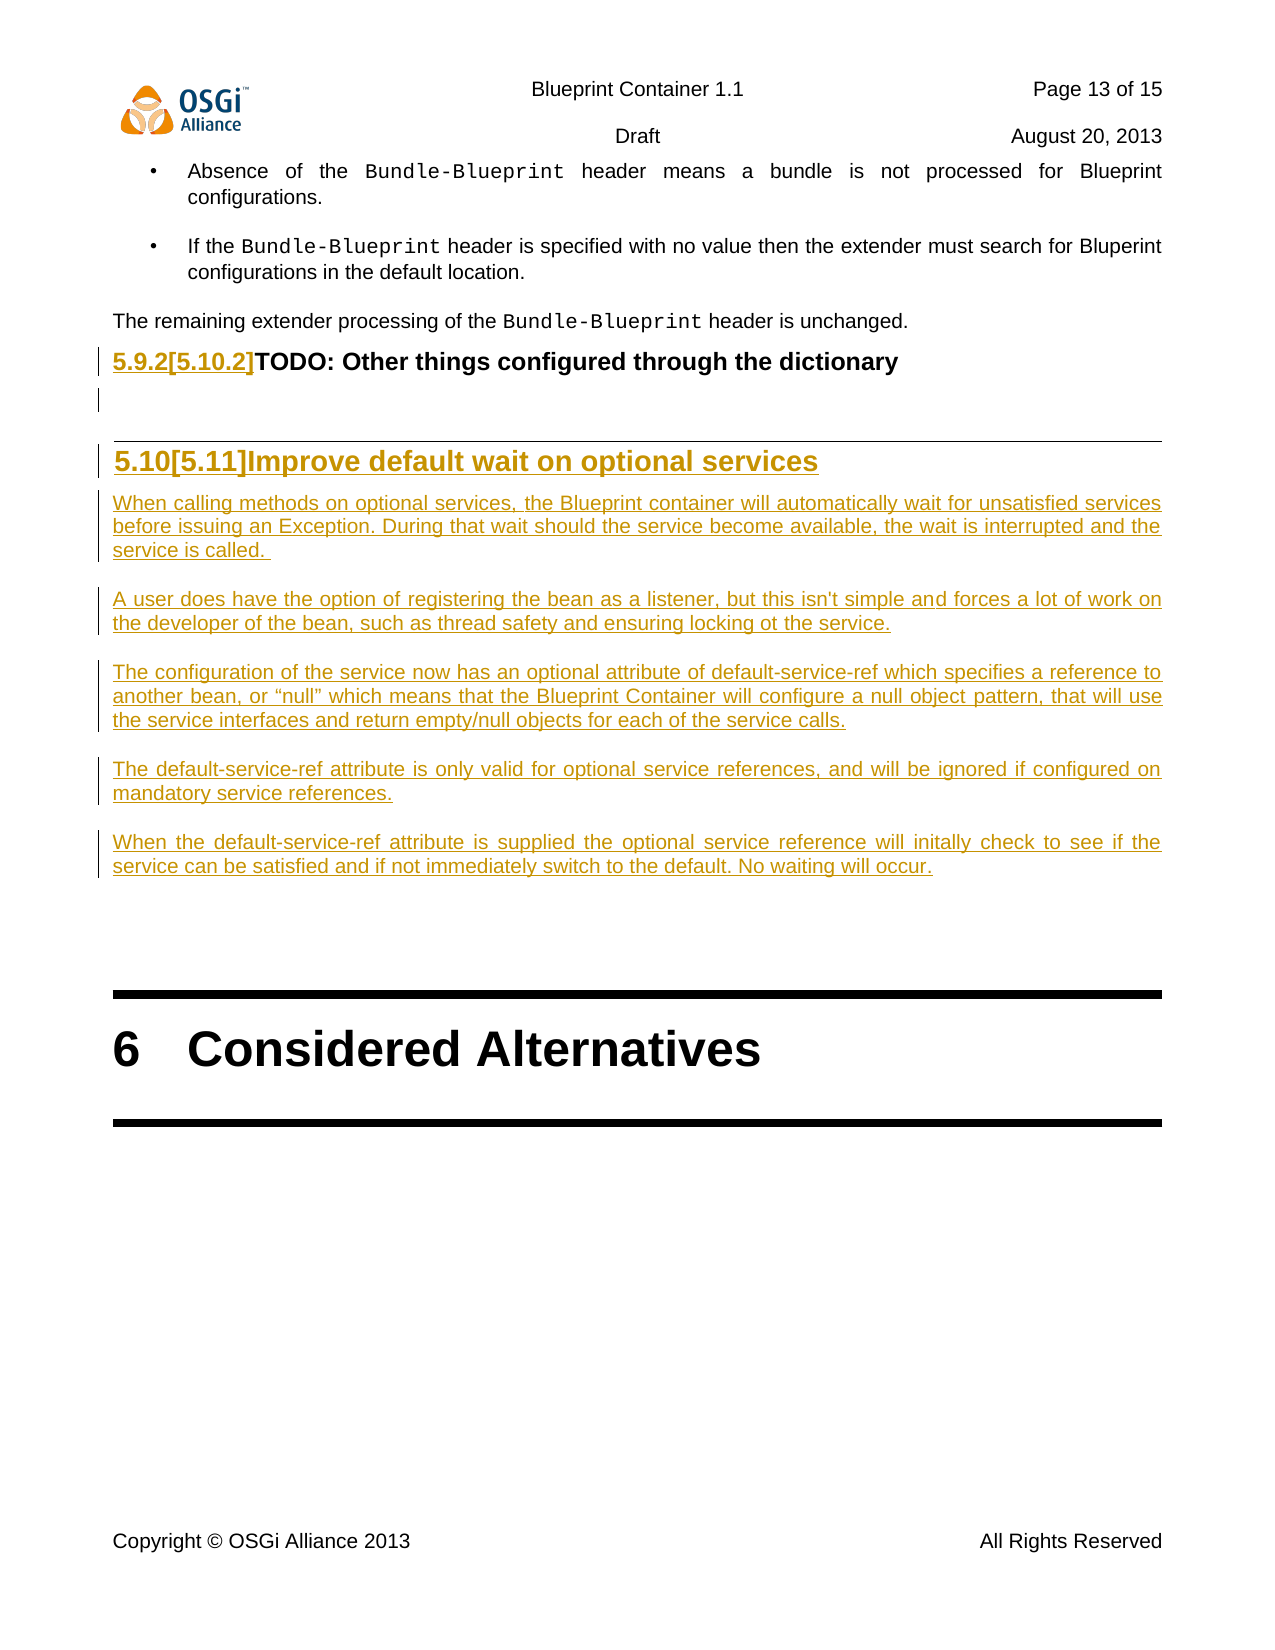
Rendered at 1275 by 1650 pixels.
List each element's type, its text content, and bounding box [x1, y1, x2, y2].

text When calling methods on optional services, the Blueprint container will automatically wait for unsatisfied services [112, 490, 1162, 511]
text The remaining extender processing of the Bundle-Blueprint header is unchanged. [112, 308, 1162, 334]
list If the Bundle-Blueprint header is specified with no value then the extender must search for Bluperint configurations in the default location. [150, 234, 1162, 283]
subtitle Considered Alternatives [112, 991, 1162, 1127]
subtitle Improve default wait on optional services [114, 442, 1162, 478]
text The default-service-ref attribute is only valid for optional service references, and will be ignored if configured on [112, 757, 1162, 778]
subtitle TODO: Other things configured through the dictionary [112, 347, 1162, 376]
text mandatory service references. [112, 779, 1162, 805]
picture [113, 78, 257, 142]
text A user does have the option of registering the bean as a listener, but this isn't simple and forces a lot of work on [112, 587, 1162, 608]
list Absence of the Bundle-Blueprint header means a bundle is not processed for Blueprint configurations. [150, 159, 1162, 209]
text The configuration of the service now has an optional attribute of default-service-ref which specifies a reference to [112, 660, 1162, 681]
text the developer of the bean, such as thread safety and ensuring locking ot the service. [112, 609, 1162, 635]
text another bean, or “null” which means that the Blueprint Container will configure a null object pattern, that will use [112, 682, 1162, 705]
text service is called. [112, 536, 1162, 562]
text When the default-service-ref attribute is supplied the optional service reference will initally check to see if the [112, 830, 1162, 851]
text service can be satisfied and if not immediately switch to the default. No waiting will occur. [112, 852, 1162, 878]
text the service interfaces and return empty/null objects for each of the service calls. [112, 706, 1162, 732]
text before issuing an Exception. During that wait should the service become available, the wait is interrupted and the [112, 512, 1162, 535]
